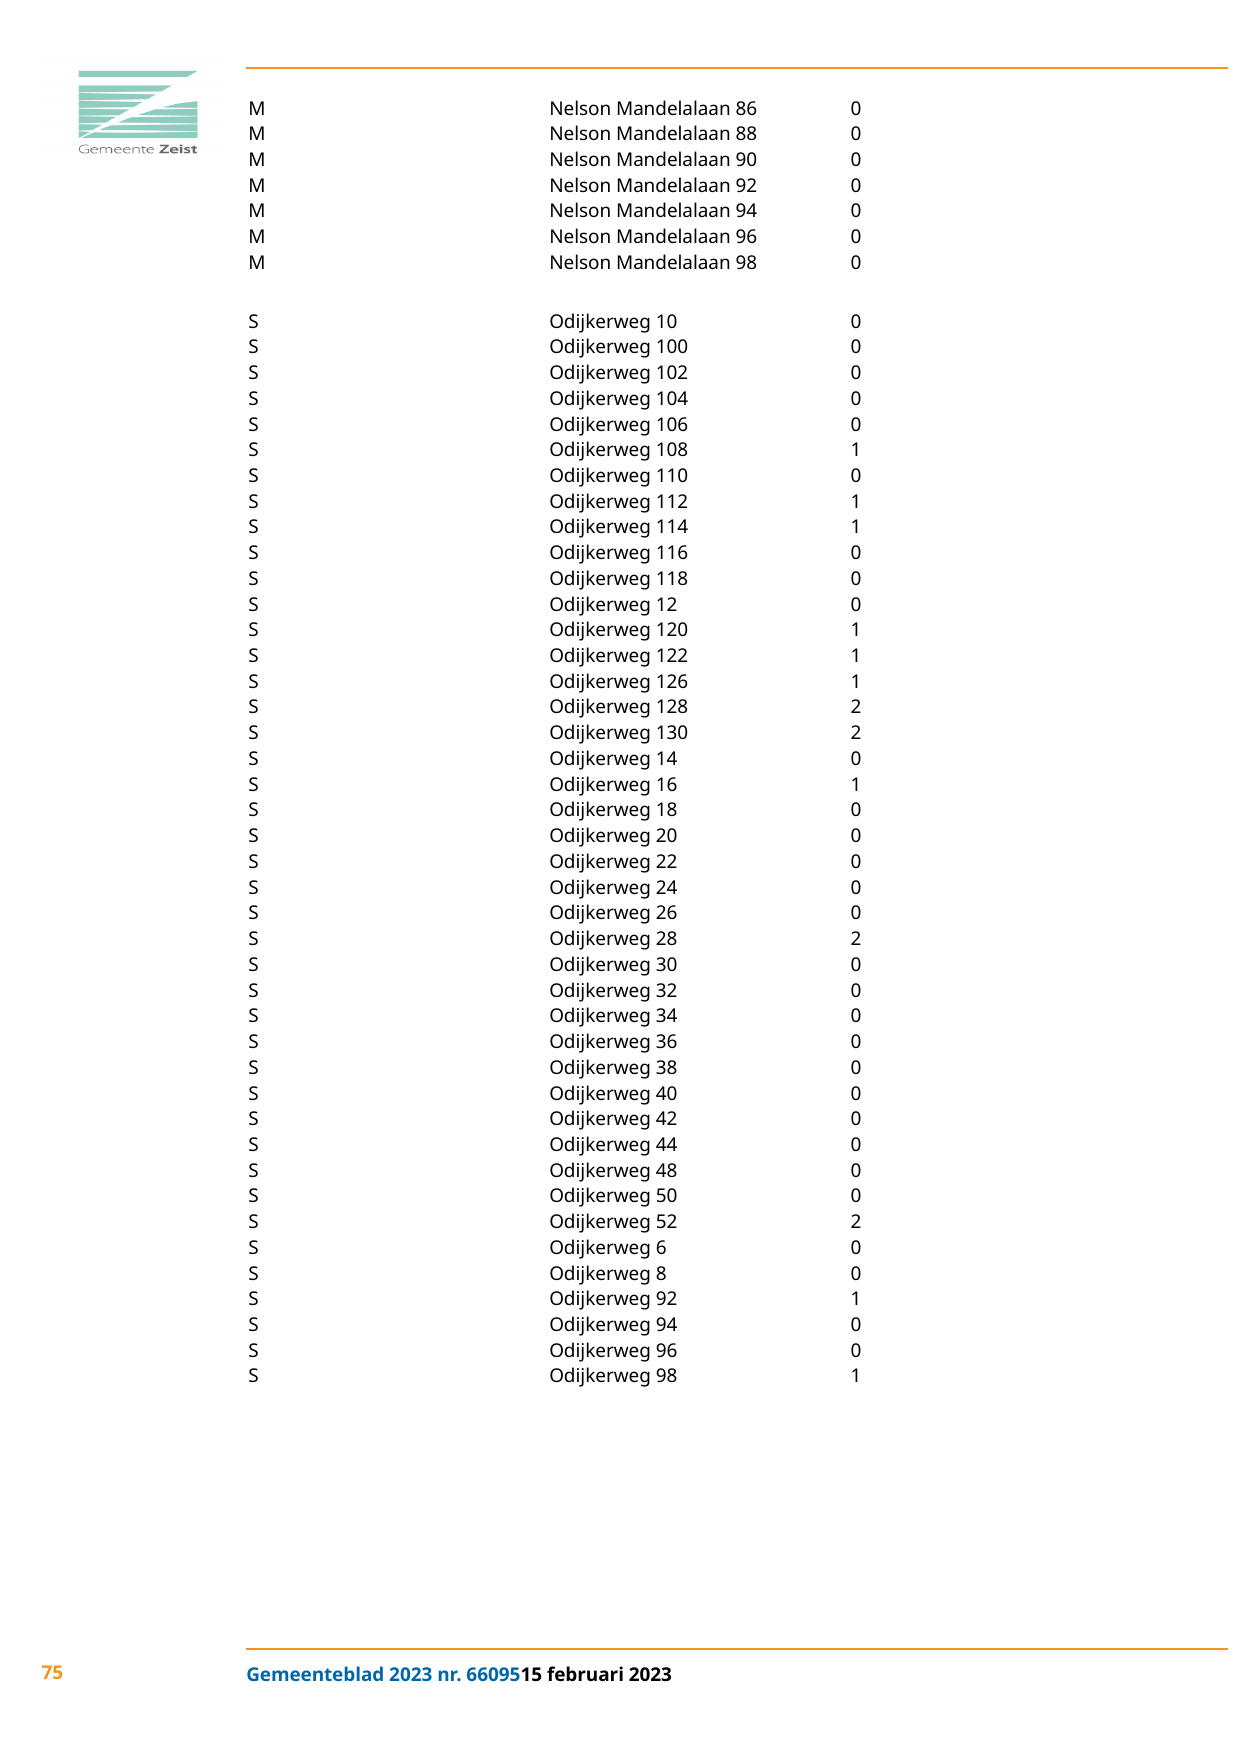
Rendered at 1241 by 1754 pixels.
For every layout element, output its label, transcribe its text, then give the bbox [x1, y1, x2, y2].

table_cell M [248, 224, 549, 249]
table_cell S [248, 1208, 549, 1234]
table_cell 0 [850, 411, 1152, 436]
table_cell S [248, 488, 549, 514]
table_cell Odijkerweg 14 [549, 745, 850, 771]
table_cell 0 [850, 1183, 1152, 1208]
table_cell M [248, 146, 549, 172]
table_cell Nelson Mandelalaan 88 [549, 121, 850, 146]
table_cell M [248, 95, 549, 121]
table_cell Odijkerweg 12 [549, 591, 850, 617]
table_cell 1 [850, 488, 1152, 514]
table_cell Odijkerweg 106 [549, 411, 850, 436]
table_cell 0 [850, 121, 1152, 146]
table_cell S [248, 385, 549, 411]
table_cell Odijkerweg 28 [549, 925, 850, 951]
table_cell 0 [850, 224, 1152, 249]
table_cell Odijkerweg 26 [549, 900, 850, 925]
table_cell 1 [850, 1363, 1152, 1388]
table_cell Odijkerweg 32 [549, 977, 850, 1002]
table_cell Odijkerweg 50 [549, 1183, 850, 1208]
table_cell S [248, 823, 549, 848]
table_cell Odijkerweg 122 [549, 642, 850, 668]
table_cell 0 [850, 1157, 1152, 1183]
table_cell Odijkerweg 44 [549, 1131, 850, 1157]
table_cell 0 [850, 95, 1152, 121]
table_cell S [248, 797, 549, 822]
table_cell S [248, 462, 549, 488]
table_cell 0 [850, 745, 1152, 771]
table_cell 2 [850, 694, 1152, 719]
table_cell S [248, 1054, 549, 1080]
table_cell 0 [850, 1311, 1152, 1337]
table_cell 0 [850, 900, 1152, 925]
table_cell S [248, 1234, 549, 1260]
table_cell M [248, 249, 549, 275]
table_cell 0 [850, 1337, 1152, 1363]
table_cell 2 [850, 1208, 1152, 1234]
table_cell S [248, 642, 549, 668]
table_cell Nelson Mandelalaan 86 [549, 95, 850, 121]
table_cell Odijkerweg 98 [549, 1363, 850, 1388]
table_cell 2 [850, 925, 1152, 951]
table_cell 0 [850, 977, 1152, 1002]
table_cell S [248, 617, 549, 642]
table_cell Odijkerweg 48 [549, 1157, 850, 1183]
table_cell S [248, 565, 549, 591]
table_cell Odijkerweg 116 [549, 539, 850, 565]
table_cell 0 [850, 591, 1152, 617]
picture [41, 47, 231, 172]
table_cell 2 [850, 720, 1152, 745]
table_cell 0 [850, 462, 1152, 488]
table_cell S [248, 334, 549, 359]
table_cell Odijkerweg 102 [549, 359, 850, 385]
table_cell Odijkerweg 110 [549, 462, 850, 488]
table_cell 1 [850, 514, 1152, 539]
table_cell S [248, 411, 549, 436]
table_cell Odijkerweg 20 [549, 823, 850, 848]
table_cell Nelson Mandelalaan 94 [549, 198, 850, 223]
table_cell Odijkerweg 128 [549, 694, 850, 719]
table_cell S [248, 900, 549, 925]
table_cell S [248, 591, 549, 617]
table_header Odijkerweg 10 [549, 308, 850, 333]
table_cell S [248, 1337, 549, 1363]
table_cell Odijkerweg 120 [549, 617, 850, 642]
table_cell S [248, 1131, 549, 1157]
table_cell S [248, 359, 549, 385]
table_cell 0 [850, 797, 1152, 822]
table_cell S [248, 1080, 549, 1105]
table_cell Odijkerweg 38 [549, 1054, 850, 1080]
table_cell 0 [850, 874, 1152, 899]
table_cell S [248, 1260, 549, 1286]
table_cell Odijkerweg 42 [549, 1105, 850, 1131]
table_cell 1 [850, 642, 1152, 668]
table_cell 0 [850, 334, 1152, 359]
table_cell Nelson Mandelalaan 96 [549, 224, 850, 249]
table_cell 0 [850, 1105, 1152, 1131]
table_cell Odijkerweg 8 [549, 1260, 850, 1286]
table_cell 0 [850, 848, 1152, 874]
table_cell Odijkerweg 16 [549, 771, 850, 797]
table_cell Odijkerweg 118 [549, 565, 850, 591]
table_cell Odijkerweg 126 [549, 668, 850, 694]
table_cell S [248, 745, 549, 771]
table_cell M [248, 121, 549, 146]
table_cell S [248, 1311, 549, 1337]
table_cell Nelson Mandelalaan 90 [549, 146, 850, 172]
table_cell 0 [850, 172, 1152, 198]
table_cell Odijkerweg 114 [549, 514, 850, 539]
table_cell Odijkerweg 108 [549, 436, 850, 462]
table_cell 0 [850, 1234, 1152, 1260]
table_cell 0 [850, 951, 1152, 977]
table_cell S [248, 514, 549, 539]
table_cell S [248, 1157, 549, 1183]
table_cell Odijkerweg 30 [549, 951, 850, 977]
table_cell Odijkerweg 40 [549, 1080, 850, 1105]
table_cell M [248, 198, 549, 223]
table_cell Odijkerweg 96 [549, 1337, 850, 1363]
table_cell 0 [850, 539, 1152, 565]
table_cell Nelson Mandelalaan 98 [549, 249, 850, 275]
table_cell Nelson Mandelalaan 92 [549, 172, 850, 198]
table_cell S [248, 539, 549, 565]
table_cell 0 [850, 1131, 1152, 1157]
table_cell 1 [850, 1286, 1152, 1311]
table_cell Odijkerweg 94 [549, 1311, 850, 1337]
table_cell M [248, 172, 549, 198]
table_cell 0 [850, 1080, 1152, 1105]
table_cell Odijkerweg 112 [549, 488, 850, 514]
table_cell S [248, 874, 549, 899]
table_cell S [248, 771, 549, 797]
table_cell S [248, 977, 549, 1002]
table_cell 0 [850, 359, 1152, 385]
table_cell 1 [850, 668, 1152, 694]
table_cell S [248, 694, 549, 719]
table_cell Odijkerweg 6 [549, 1234, 850, 1260]
table_cell S [248, 848, 549, 874]
table_cell 0 [850, 249, 1152, 275]
table_cell Odijkerweg 18 [549, 797, 850, 822]
table_cell S [248, 951, 549, 977]
table_cell Odijkerweg 92 [549, 1286, 850, 1311]
table_cell Odijkerweg 104 [549, 385, 850, 411]
table_cell Odijkerweg 36 [549, 1028, 850, 1054]
table_cell S [248, 1183, 549, 1208]
table_cell Odijkerweg 34 [549, 1003, 850, 1028]
table_cell S [248, 1028, 549, 1054]
table_cell S [248, 1363, 549, 1388]
table_cell S [248, 436, 549, 462]
table_cell 1 [850, 436, 1152, 462]
table_cell S [248, 668, 549, 694]
table_header S [248, 308, 549, 333]
table_header 0 [850, 308, 1152, 333]
table_cell 1 [850, 771, 1152, 797]
table_cell 0 [850, 146, 1152, 172]
table_cell Odijkerweg 130 [549, 720, 850, 745]
table_cell 0 [850, 1028, 1152, 1054]
table_cell Odijkerweg 100 [549, 334, 850, 359]
table_cell 0 [850, 385, 1152, 411]
table_cell 0 [850, 198, 1152, 223]
table_cell 0 [850, 565, 1152, 591]
table_cell 0 [850, 1260, 1152, 1286]
table_cell S [248, 925, 549, 951]
table_cell 0 [850, 1054, 1152, 1080]
table_cell S [248, 1286, 549, 1311]
table_cell S [248, 720, 549, 745]
table_cell S [248, 1105, 549, 1131]
table_cell Odijkerweg 24 [549, 874, 850, 899]
table_cell 0 [850, 823, 1152, 848]
table_cell S [248, 1003, 549, 1028]
table_cell 1 [850, 617, 1152, 642]
table_cell 0 [850, 1003, 1152, 1028]
table_cell Odijkerweg 22 [549, 848, 850, 874]
table_cell Odijkerweg 52 [549, 1208, 850, 1234]
